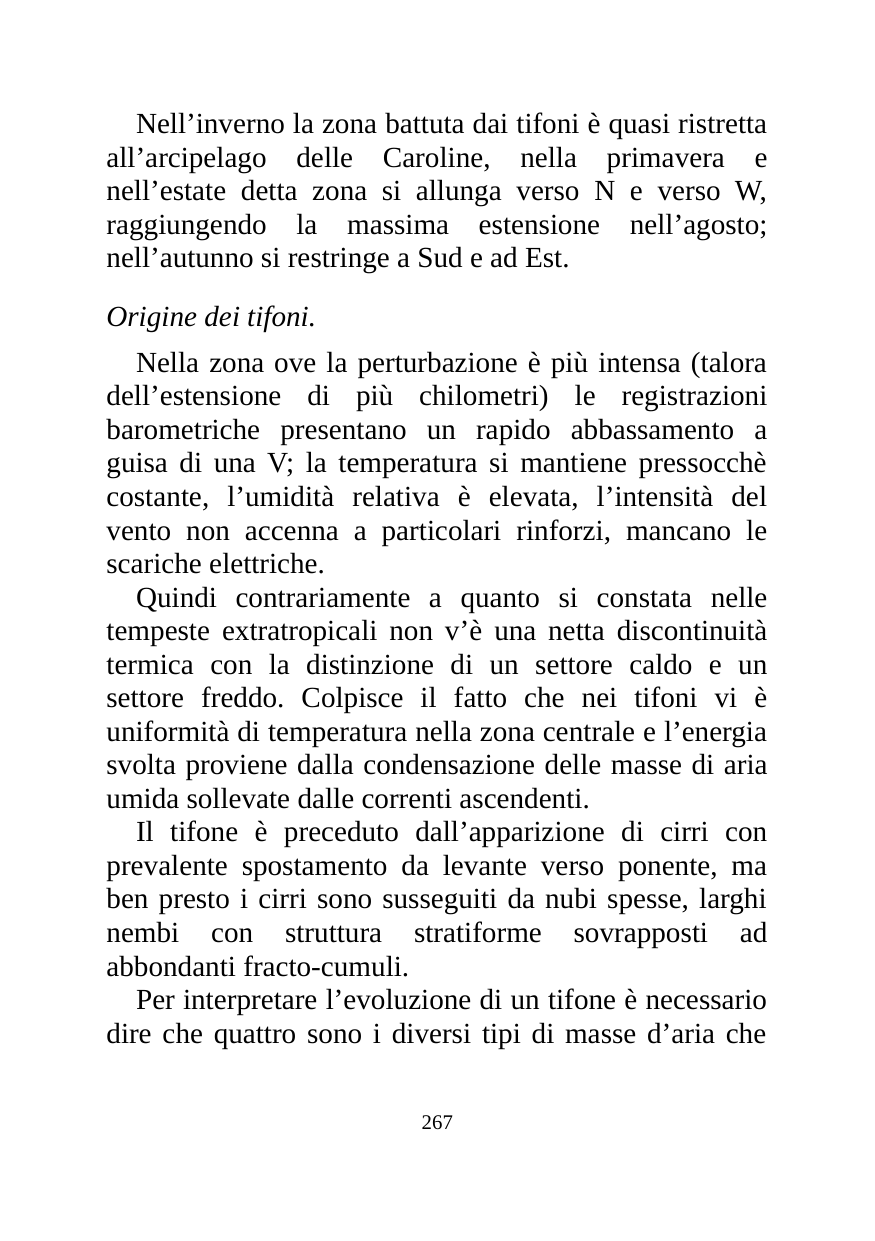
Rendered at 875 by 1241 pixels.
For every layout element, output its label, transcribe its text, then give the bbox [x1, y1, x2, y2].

text Per interpretare l’evoluzione di un tifone è necessario dire che quattro sono i diversi tipi di masse d’aria che [106, 982, 768, 1049]
subtitle Origine dei tifoni. [106, 299, 768, 332]
text Nella zona ove la perturbazione è più intensa (talora dell’estensione di più chilometri) le registrazioni barometriche presentano un rapido abbassamento a guisa di una V; la temperatura si mantiene pressocchè costante, l’umidità relativa è elevata, l’intensità del vento non accenna a particolari rinforzi, mancano le scariche elettriche. [106, 345, 768, 580]
text Quindi contrariamente a quanto si constata nelle tempeste extratropicali non v’è una netta discontinuità termica con la distinzione di un settore caldo e un settore freddo. Colpisce il fatto che nei tifoni vi è uniformità di temperatura nella zona centrale e l’energia svolta proviene dalla condensazione delle masse di aria umida sollevate dalle correnti ascendenti. [106, 580, 768, 814]
text Il tifone è preceduto dall’apparizione di cirri con prevalente spostamento da levante verso ponente, ma ben presto i cirri sono susseguiti da nubi spesse, larghi nembi con struttura stratiforme sovrapposti ad abbondanti fracto-cumuli. [106, 814, 768, 982]
text Nell’inverno la zona battuta dai tifoni è quasi ristretta all’arcipelago delle Caroline, nella primavera e nell’estate detta zona si allunga verso N e verso W, raggiungendo la massima estensione nell’agosto; nell’autunno si restringe a Sud e ad Est. [106, 106, 768, 274]
